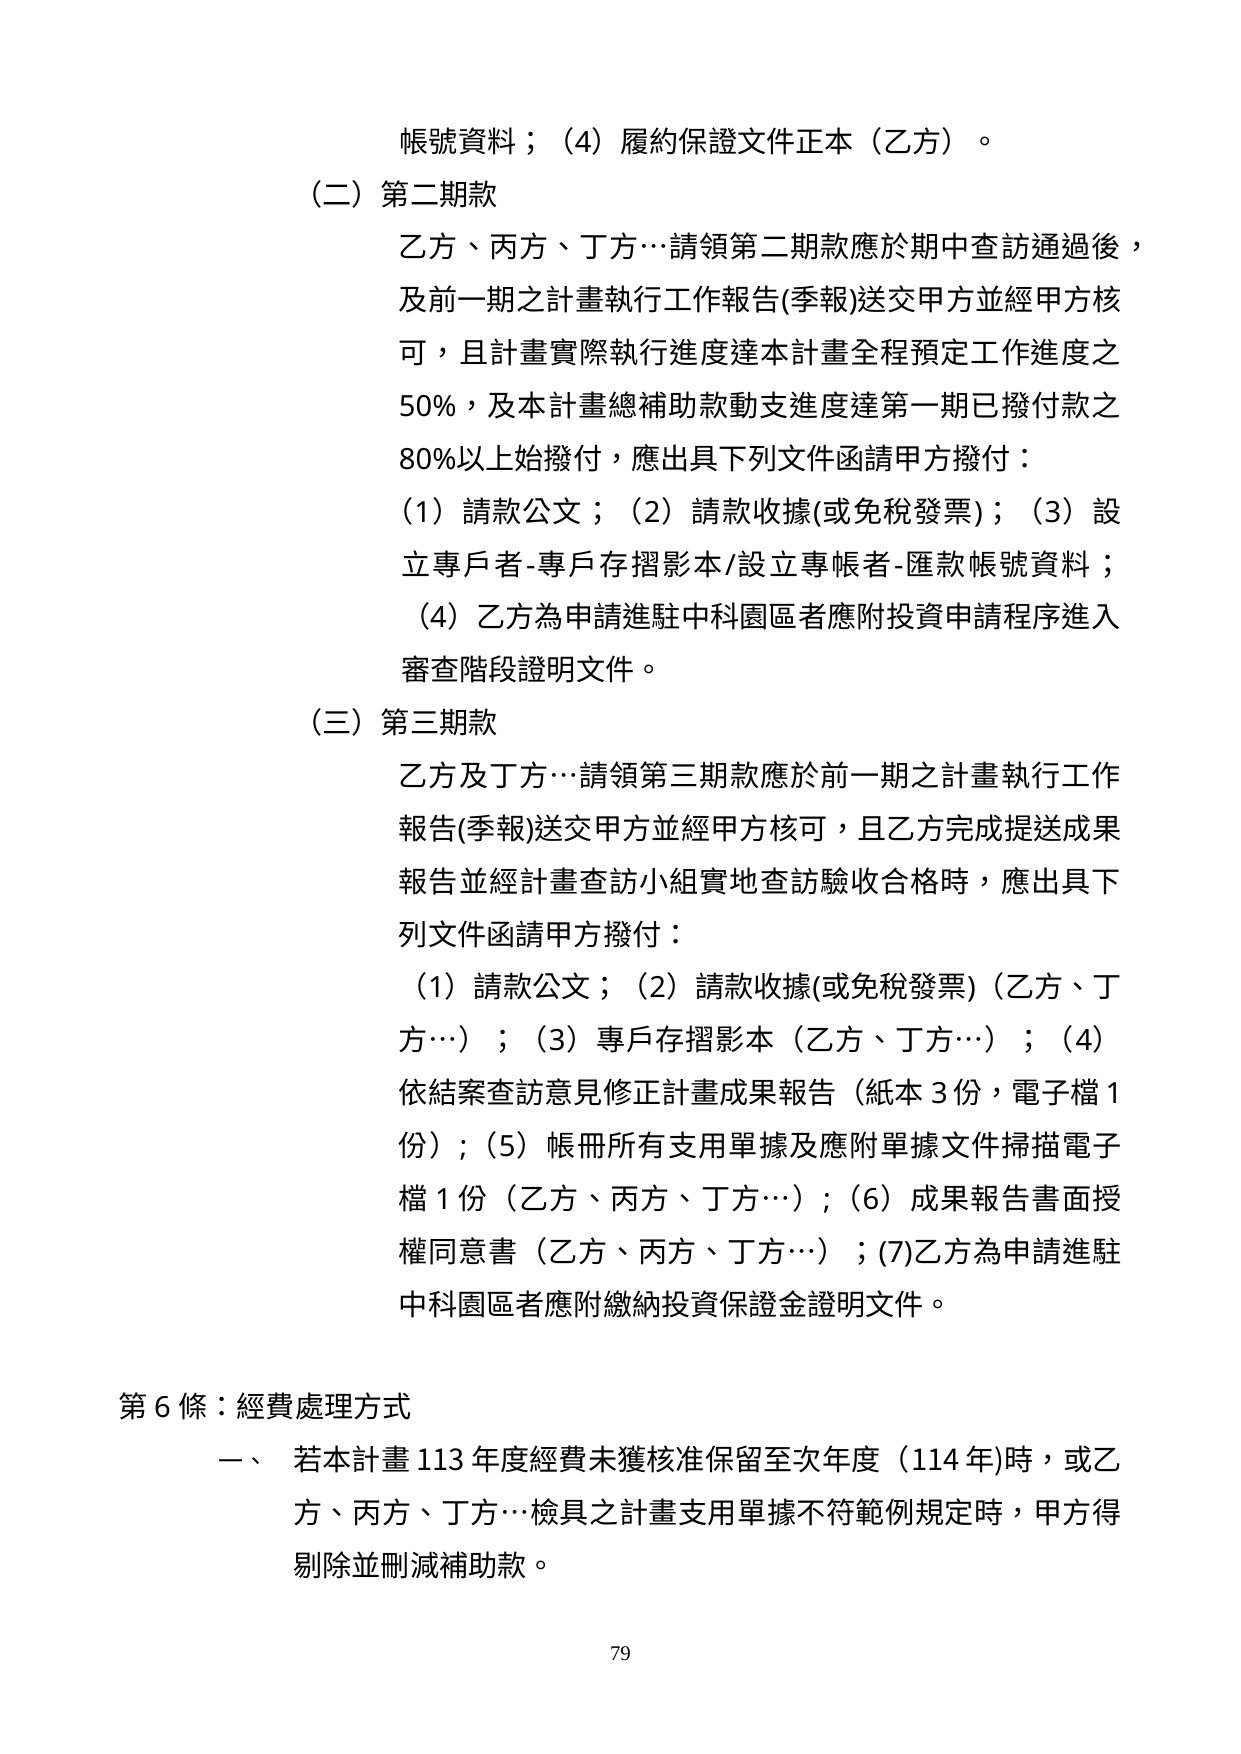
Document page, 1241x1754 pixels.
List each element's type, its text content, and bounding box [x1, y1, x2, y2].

text 乙方、丙方、丁方…請領第二期款應於期中查訪通過後，及前一期之計畫執行工作報告(季報)送交甲方並經甲方核可，且計畫實際執行進度達本計畫全程預定工作進度之50%，及本計畫總補助款動支進度達第一期已撥付款之80%以上始撥付，應出具下列文件函請甲方撥付： [399, 224, 1122, 478]
text （1）請款公文；（2）請款收據(或免稅發票)；（3）設立專戶者-專戶存摺影本/設立專帳者-匯款帳號資料；（4）乙方為申請進駐中科園區者應附投資申請程序進入審查階段證明文件。 [384, 488, 1122, 689]
text （二）第二期款 [293, 171, 1122, 213]
text （三）第三期款 [293, 700, 1122, 742]
text 乙方及丁方…請領第三期款應於前一期之計畫執行工作報告(季報)送交甲方並經甲方核可，且乙方完成提送成果報告並經計畫查訪小組實地查訪驗收合格時，應出具下列文件函請甲方撥付： [399, 753, 1122, 953]
list 若本計畫113年度經費未獲核准保留至次年度（114年)時，或乙方、丙方、丁方…檢具之計畫支用單據不符範例規定時，甲方得剔除並刪減補助款。 [218, 1437, 1122, 1585]
text 第 6 條：經費處理方式 [118, 1384, 1122, 1426]
text 帳號資料；（4）履約保證文件正本（乙方）。 [379, 118, 1122, 161]
text （1）請款公文；（2）請款收據(或免稅發票)（乙方、丁方…）；（3）專戶存摺影本（乙方、丁方…）；（4）依結案查訪意見修正計畫成果報告（紙本3份，電子檔1份）;（5）帳冊所有支用單據及應附單據文件掃描電子檔1份（乙方、丙方、丁方…）;（6）成果報告書面授權同意書（乙方、丙方、丁方…）；(7)乙方為申請進駐中科園區者應附繳納投資保證金證明文件。 [399, 964, 1122, 1324]
